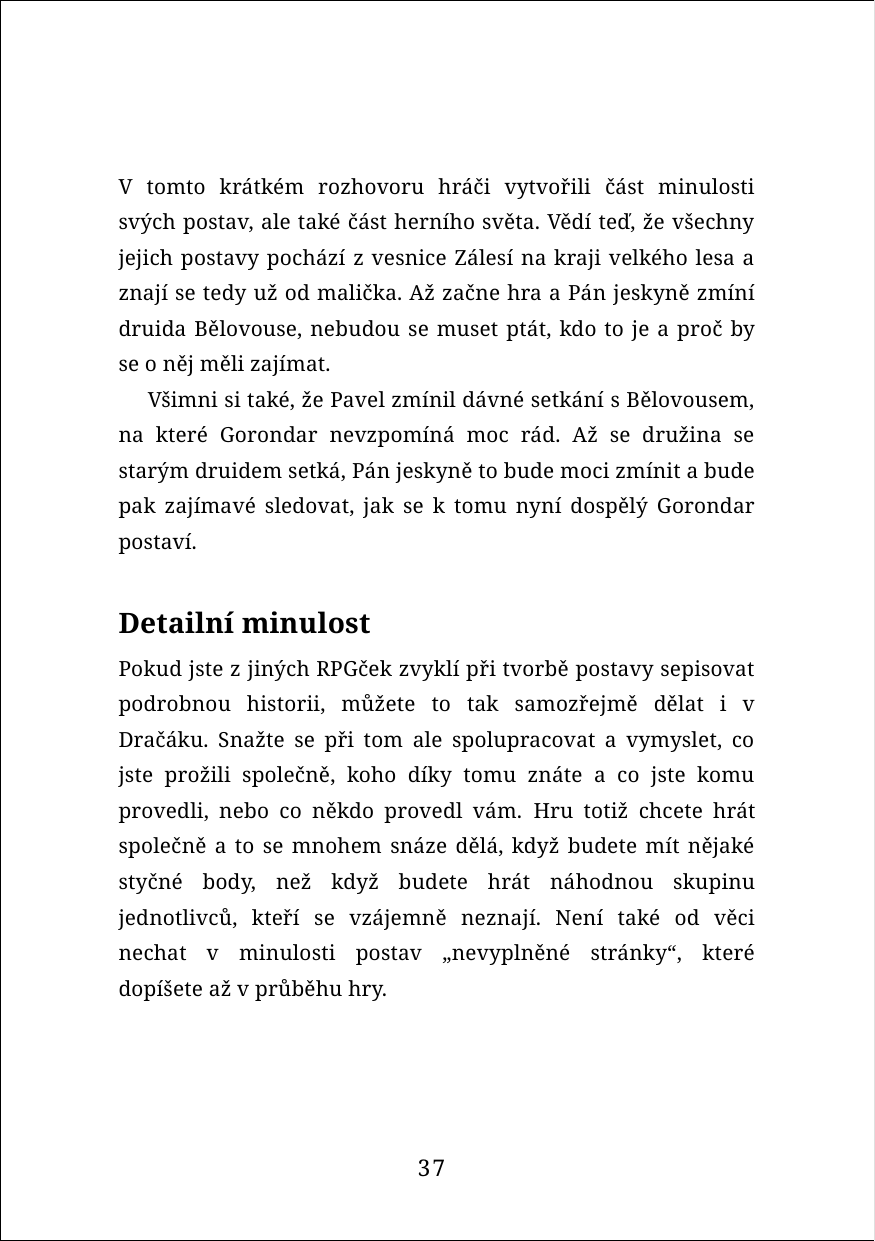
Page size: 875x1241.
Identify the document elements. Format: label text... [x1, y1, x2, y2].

text V tomto krátkém rozhovoru hráči vytvořili část minulosti svých postav, ale také část herního světa. Vědí teď, že všechny jejich postavy pochází z vesnice Zálesí na kraji velkého lesa a znají se tedy už od malička. Až začne hra a Pán jeskyně zmíní druida Bělovouse, nebudou se muset ptát, kdo to je a proč by se o něj měli zajímat. Všimni si také, že Pavel zmínil dávné setkání s Bělovousem, na které Gorondar nevzpomíná moc rád. Až se družina se starým druidem setká, Pán jeskyně to bude moci zmínit a bude pak zajímavé sledovat, jak se k tomu nyní dospělý Gorondar postaví. [118, 172, 756, 555]
text Pokud jste z jiných RPGček zvyklí při tvorbě postavy sepisovat podrobnou historii, můžete to tak samozřejmě dělat i v Dračáku. Snažte se při tom ale spolupracovat a vymyslet, co jste prožili společně, koho díky tomu znáte a co jste komu provedli, nebo co někdo provedl vám. Hru totiž chcete hrát společně a to se mnohem snáze dělá, když budete mít nějaké styčné body, než když budete hrát náhodnou skupinu jednotlivců, kteří se vzájemně neznají. Není také od věci nechat v minulosti postav „nevyplněné stránky“, které dopíšete až v průběhu hry. [118, 654, 756, 1002]
subtitle Detailní minulost [118, 604, 756, 642]
